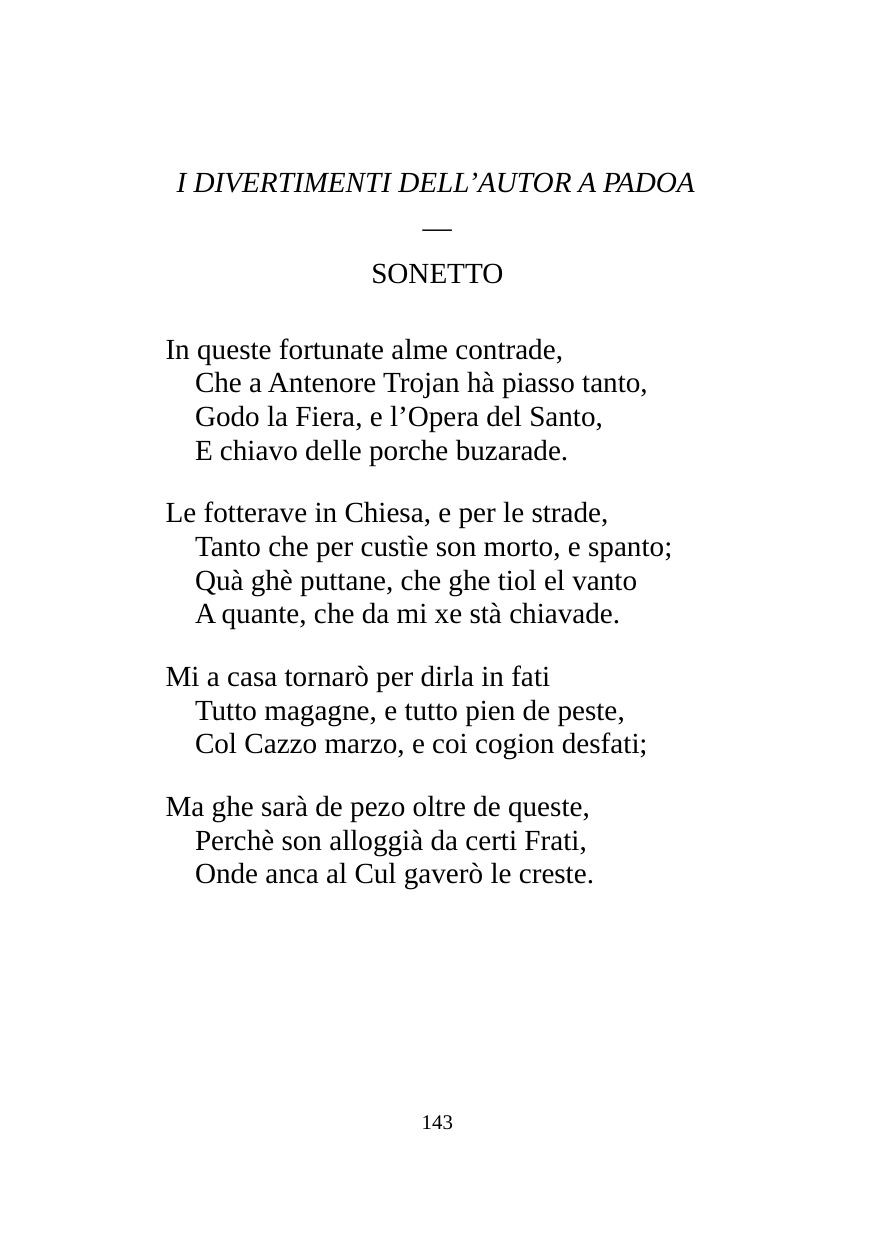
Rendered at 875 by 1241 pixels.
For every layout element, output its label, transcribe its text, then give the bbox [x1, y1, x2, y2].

text Ma ghe sarà de pezo oltre de queste, Perchè son alloggià da certi Frati, Onde anca al Cul gaverò le creste. [165, 789, 768, 890]
text Mi a casa tornarò per dirla in fati Tutto magagne, e tutto pien de peste, Col Cazzo marzo, e coi cogion desfati; [165, 659, 768, 760]
text SONETTO [106, 257, 768, 290]
subtitle I DIVERTIMENTI DELL’AUTOR A PADOA [106, 165, 768, 199]
text In queste fortunate alme contrade, Che a Antenore Trojan hà piasso tanto, Godo la Fiera, e l’Opera del Santo, E chiavo delle porche buzarade. [165, 332, 768, 466]
text Le fotterave in Chiesa, e per le strade, Tanto che per custìe son morto, e spanto; Quà ghè puttane, che ghe tiol el vanto A quante, che da mi xe stà chiavade. [165, 496, 768, 630]
text — [106, 211, 768, 244]
